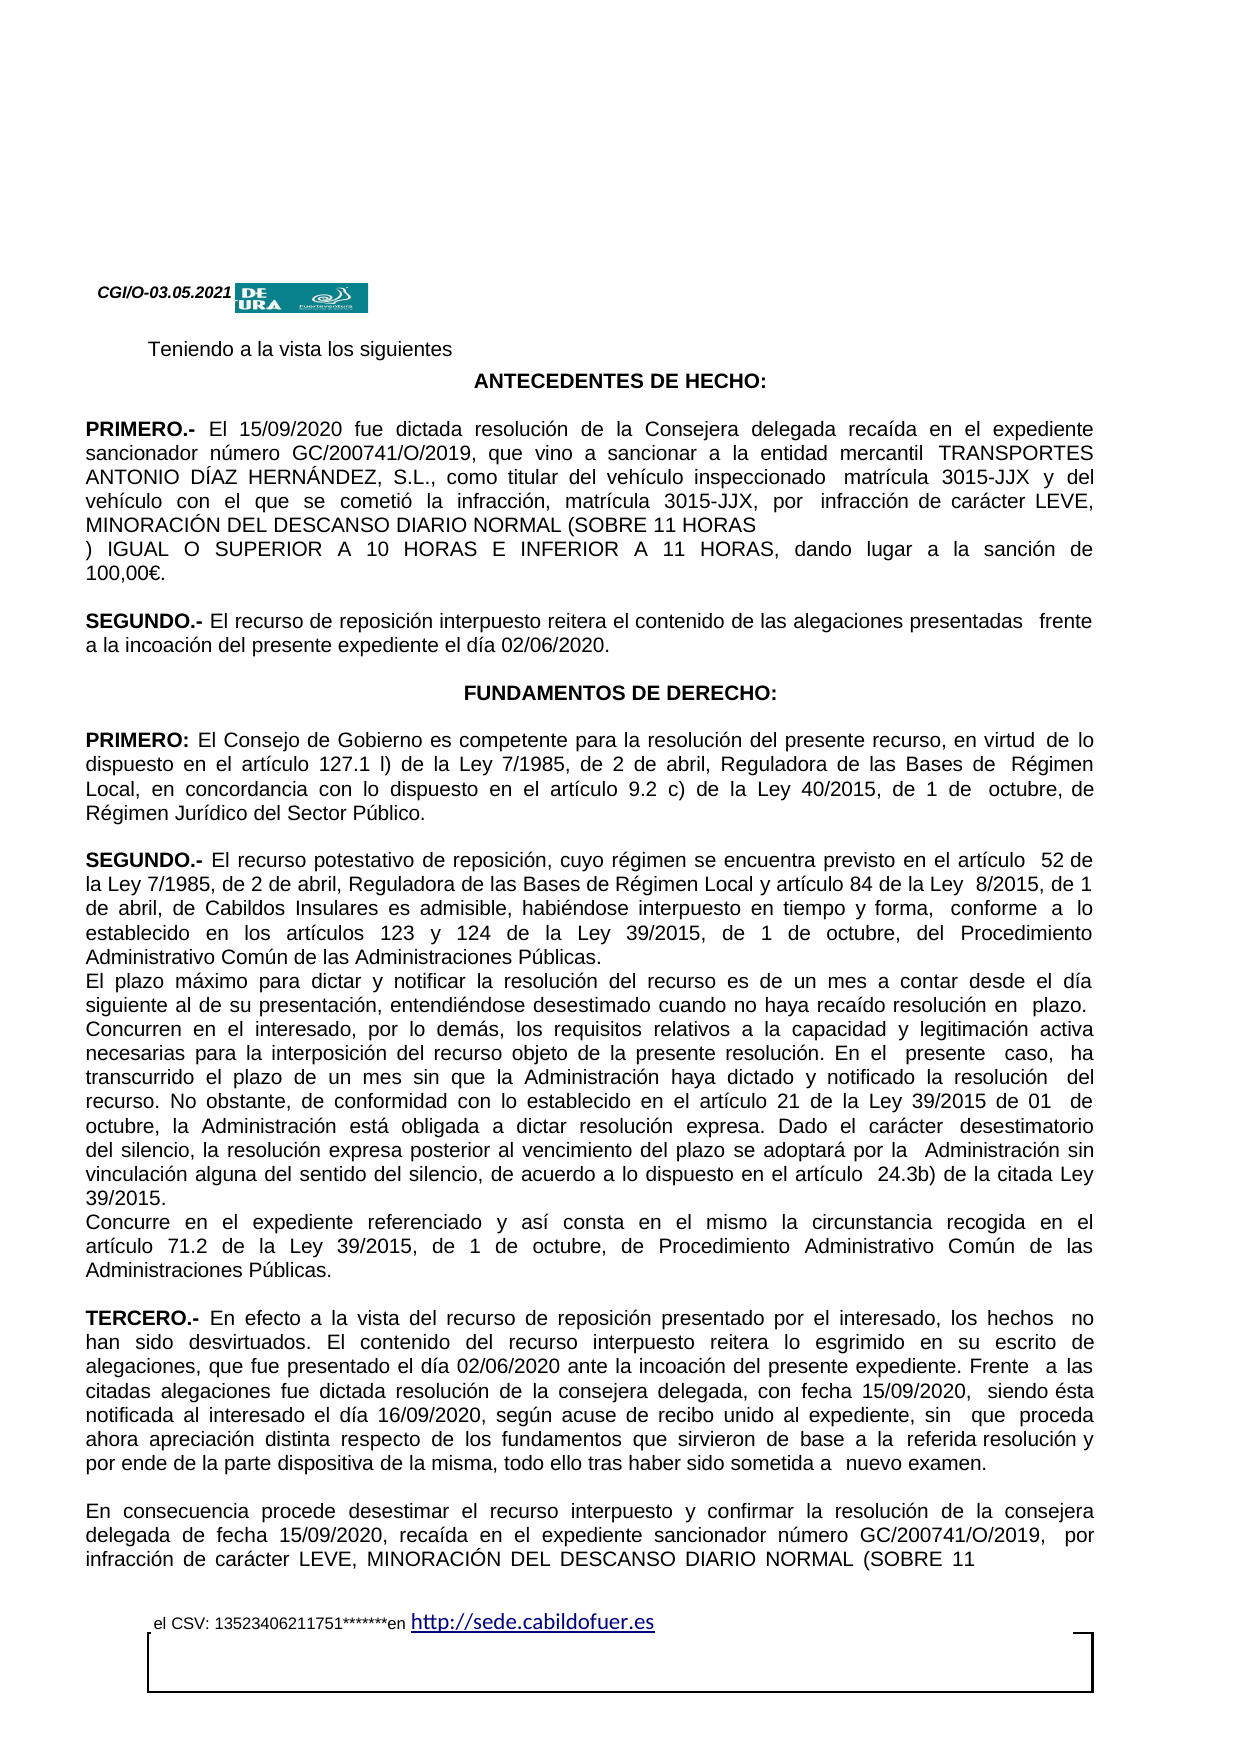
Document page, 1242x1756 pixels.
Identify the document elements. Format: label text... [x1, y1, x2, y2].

text Concurren en el interesado, por lo demás, los requisitos relativos a la capacidad y legitimación activa necesarias para la interposición del recurso objeto de la presente resolución. En el presente caso, ha transcurrido el plazo de un mes sin que la Administración haya dictado y notificado la resolución del recurso. No obstante, de conformidad con lo establecido en el artículo 21 de la Ley 39/2015 de 01 de octubre, la Administración está obligada a dictar resolución expresa. Dado el carácter desestimatorio del silencio, la resolución expresa posterior al vencimiento del plazo se adoptará por la Administración sin vinculación alguna del sentido del silencio, de acuerdo a lo dispuesto en el artículo 24.3b) de la citada Ley 39/2015. [85, 1017, 1094, 1210]
text El plazo máximo para dictar y notificar la resolución del recurso es de un mes a contar desde el día siguiente al de su presentación, entendiéndose desestimado cuando no haya recaído resolución en plazo. [85, 968, 1093, 1017]
text ) IGUAL O SUPERIOR A 10 HORAS E INFERIOR A 11 HORAS, dando lugar a la sanción de 100,00€. [85, 537, 1093, 585]
text En consecuencia procede desestimar el recurso interpuesto y confirmar la resolución de la consejera delegada de fecha 15/09/2020, recaída en el expediente sancionador número GC/200741/O/2019, por infracción de carácter LEVE, MINORACIÓN DEL DESCANSO DIARIO NORMAL (SOBRE 11 [85, 1499, 1095, 1571]
text PRIMERO: El Consejo de Gobierno es competente para la resolución del presente recurso, en virtud de lo dispuesto en el artículo 127.1 l) de la Ley 7/1985, de 2 de abril, Reguladora de las Bases de Régimen Local, en concordancia con lo dispuesto en el artículo 9.2 c) de la Ley 40/2015, de 1 de octubre, de Régimen Jurídico del Sector Público. [85, 728, 1094, 824]
text SEGUNDO.- El recurso potestativo de reposición, cuyo régimen se encuentra previsto en el artículo 52 de la Ley 7/1985, de 2 de abril, Reguladora de las Bases de Régimen Local y artículo 84 de la Ley 8/2015, de 1 de abril, de Cabildos Insulares es admisible, habiéndose interpuesto en tiempo y forma, conforme a lo establecido en los artículos 123 y 124 de la Ley 39/2015, de 1 de octubre, del Procedimiento Administrativo Común de las Administraciones Públicas. [85, 848, 1094, 968]
text PRIMERO.- El 15/09/2020 fue dictada resolución de la Consejera delegada recaída en el expediente sancionador número GC/200741/O/2019, que vino a sancionar a la entidad mercantil TRANSPORTES ANTONIO DÍAZ HERNÁNDEZ, S.L., como titular del vehículo inspeccionado matrícula 3015-JJX y del vehículo con el que se cometió la infracción, matrícula 3015-JJX, por infracción de carácter LEVE, MINORACIÓN DEL DESCANSO DIARIO NORMAL (SOBRE 11 HORAS [85, 416, 1094, 537]
picture [235, 283, 369, 313]
text TERCERO.- En efecto a la vista del recurso de reposición presentado por el interesado, los hechos no han sido desvirtuados. El contenido del recurso interpuesto reitera lo esgrimido en su escrito de alegaciones, que fue presentado el día 02/06/2020 ante la incoación del presente expediente. Frente a las citadas alegaciones fue dictada resolución de la consejera delegada, con fecha 15/09/2020, siendo ésta notificada al interesado el día 16/09/2020, según acuse de recibo unido al expediente, sin que proceda ahora apreciación distinta respecto de los fundamentos que sirvieron de base a la referida resolución y por ende de la parte dispositiva de la misma, todo ello tras haber sido sometida a nuevo examen. [85, 1306, 1094, 1475]
text Teniendo a la vista los siguientes [148, 337, 1106, 361]
subtitle ANTECEDENTES DE HECHO: [474, 368, 1106, 392]
text SEGUNDO.- El recurso de reposición interpuesto reitera el contenido de las alegaciones presentadas frente a la incoación del presente expediente el día 02/06/2020. [85, 609, 1093, 657]
subtitle FUNDAMENTOS DE DERECHO: [463, 680, 1106, 704]
text Concurre en el expediente referenciado y así consta en el mismo la circunstancia recogida en el artículo 71.2 de la Ley 39/2015, de 1 de octubre, de Procedimiento Administrativo Común de las Administraciones Públicas. [85, 1210, 1093, 1282]
